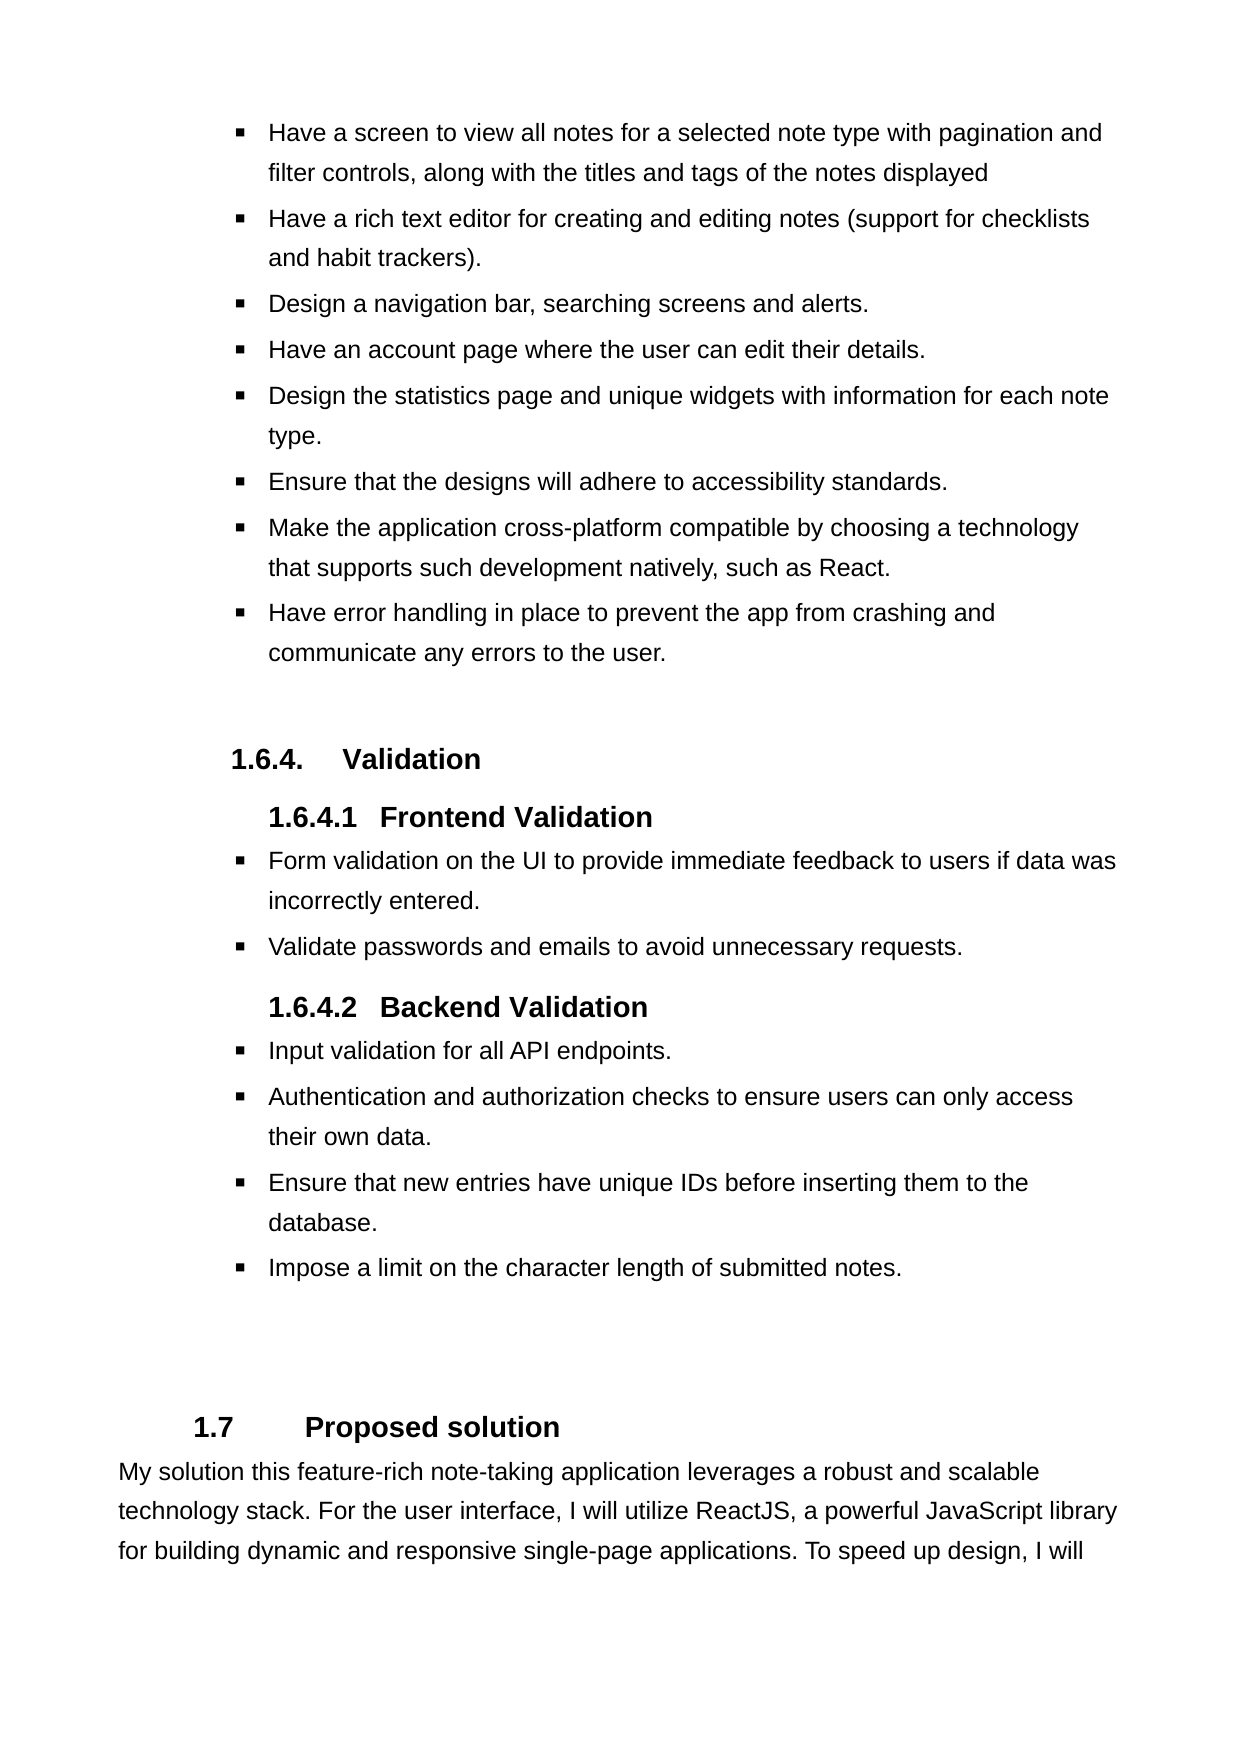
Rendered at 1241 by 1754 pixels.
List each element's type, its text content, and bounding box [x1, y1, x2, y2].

subtitle Proposed solution [193, 1411, 1122, 1444]
list Have a rich text editor for creating and editing notes (support for checklists and habit trackers). [231, 204, 1122, 272]
list Design a navigation bar, searching screens and alerts. [231, 289, 1122, 318]
list Form validation on the UI to provide immediate feedback to users if data was incorrectly entered. [231, 846, 1122, 915]
list Have error handling in place to prevent the app from crashing and communicate any errors to the user. [231, 598, 1122, 667]
list My solution this feature-rich note-taking application leverages a robust and scalable technology stack. For the user interface, I will utilize ReactJS, a powerful JavaScript library for building dynamic and responsive single-page applications. To speed up design, I will [118, 1456, 1122, 1564]
list Ensure that the designs will adhere to accessibility standards. [231, 467, 1122, 496]
subtitle Backend Validation [268, 990, 1122, 1024]
subtitle Validation [231, 742, 1122, 776]
subtitle Frontend Validation [268, 800, 1122, 834]
list Input validation for all API endpoints. [231, 1036, 1122, 1065]
list Validate passwords and emails to avoid unnecessary requests. [231, 932, 1122, 961]
list Design the statistics page and unique widgets with information for each note type. [231, 381, 1122, 450]
list Make the application cross-platform compatible by choosing a technology that supports such development natively, such as React. [231, 513, 1122, 581]
list Authentication and authorization checks to ensure users can only access their own data. [231, 1082, 1122, 1151]
list Have an account page where the user can edit their details. [231, 335, 1122, 364]
list Ensure that new entries have unique IDs before inserting them to the database. [231, 1168, 1122, 1236]
list Have a screen to view all notes for a selected note type with pagination and filter controls, along with the titles and tags of the notes displayed [231, 118, 1122, 187]
list Impose a limit on the character length of submitted notes. [231, 1253, 1122, 1282]
